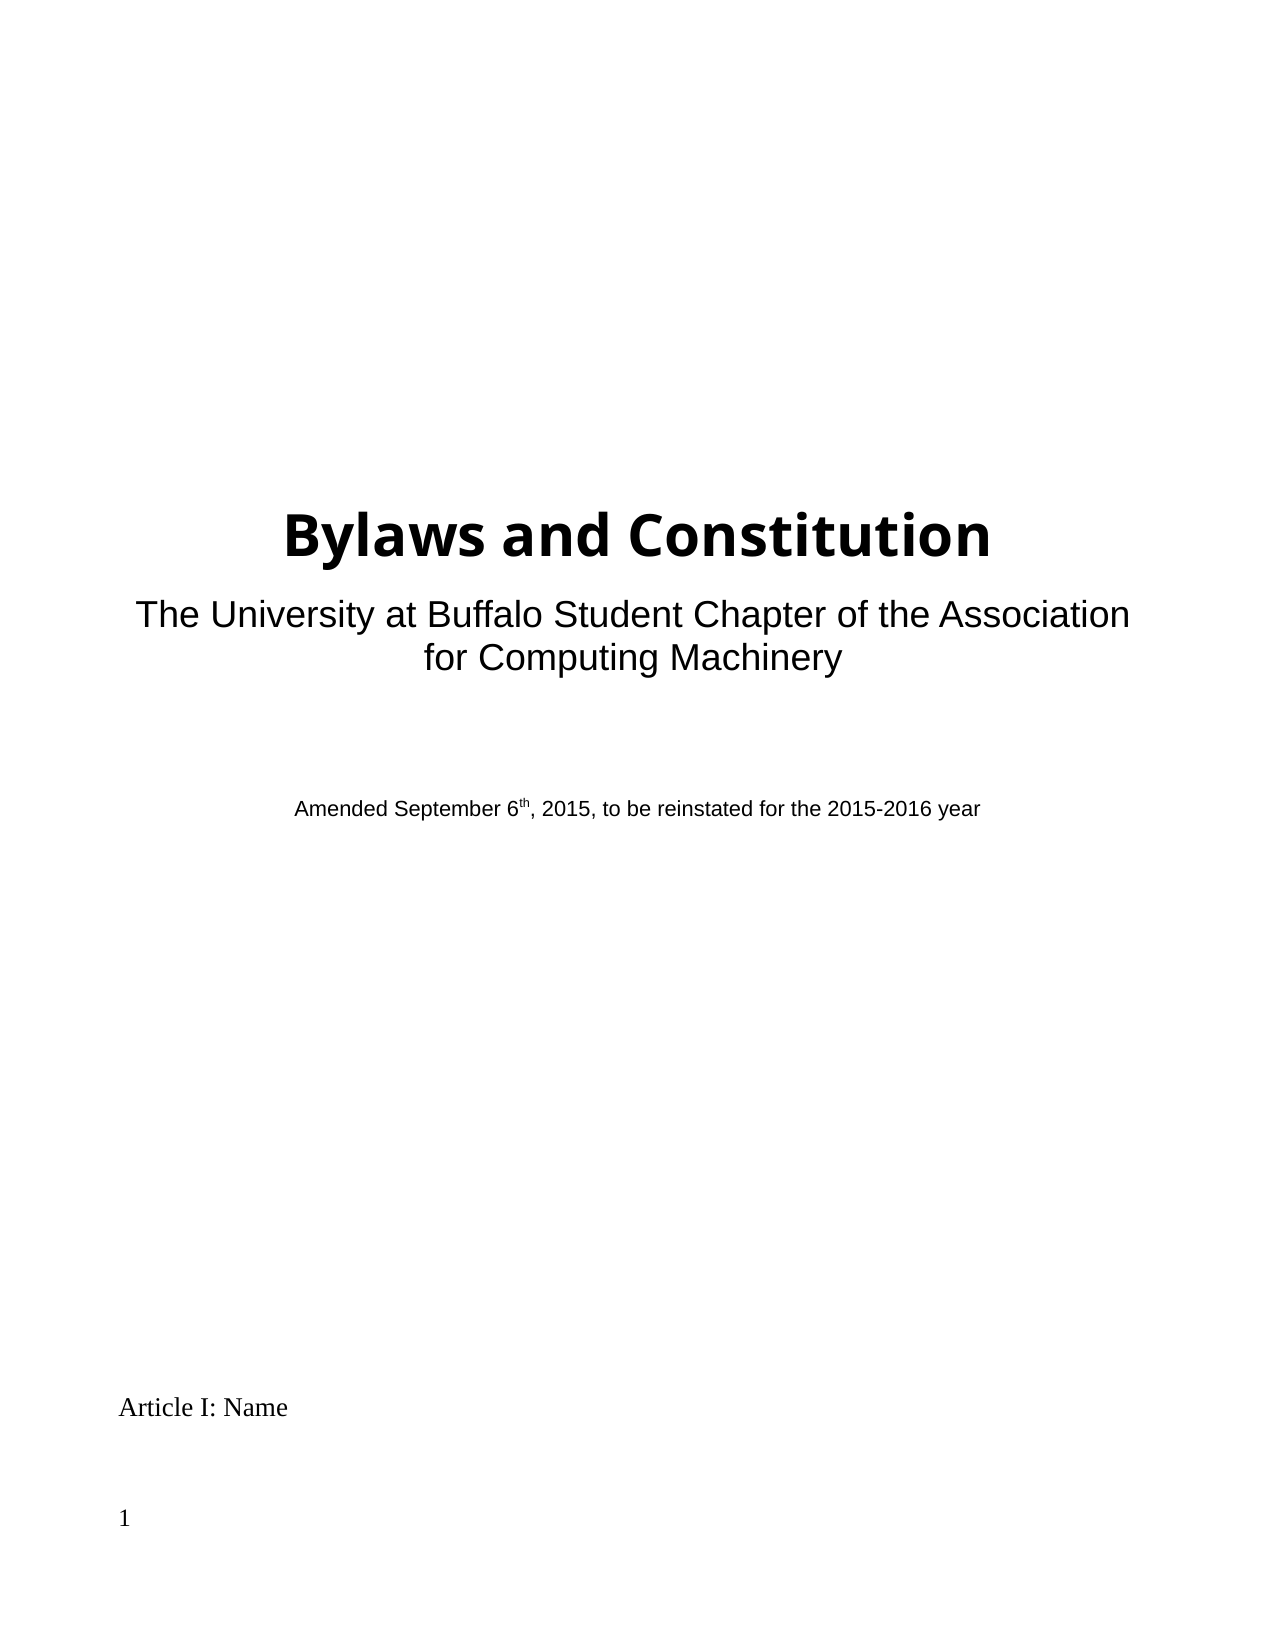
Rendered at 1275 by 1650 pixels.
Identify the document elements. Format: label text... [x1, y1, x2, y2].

title Bylaws and Constitution [118, 494, 1157, 573]
subtitle Amended September 6th, 2015, to be reinstated for the 2015-2016 year [118, 795, 1157, 821]
subtitle The University at Buffalo Student Chapter of the Association for Computing Machinery [118, 592, 1148, 678]
text Article I: Name [118, 1391, 1157, 1423]
